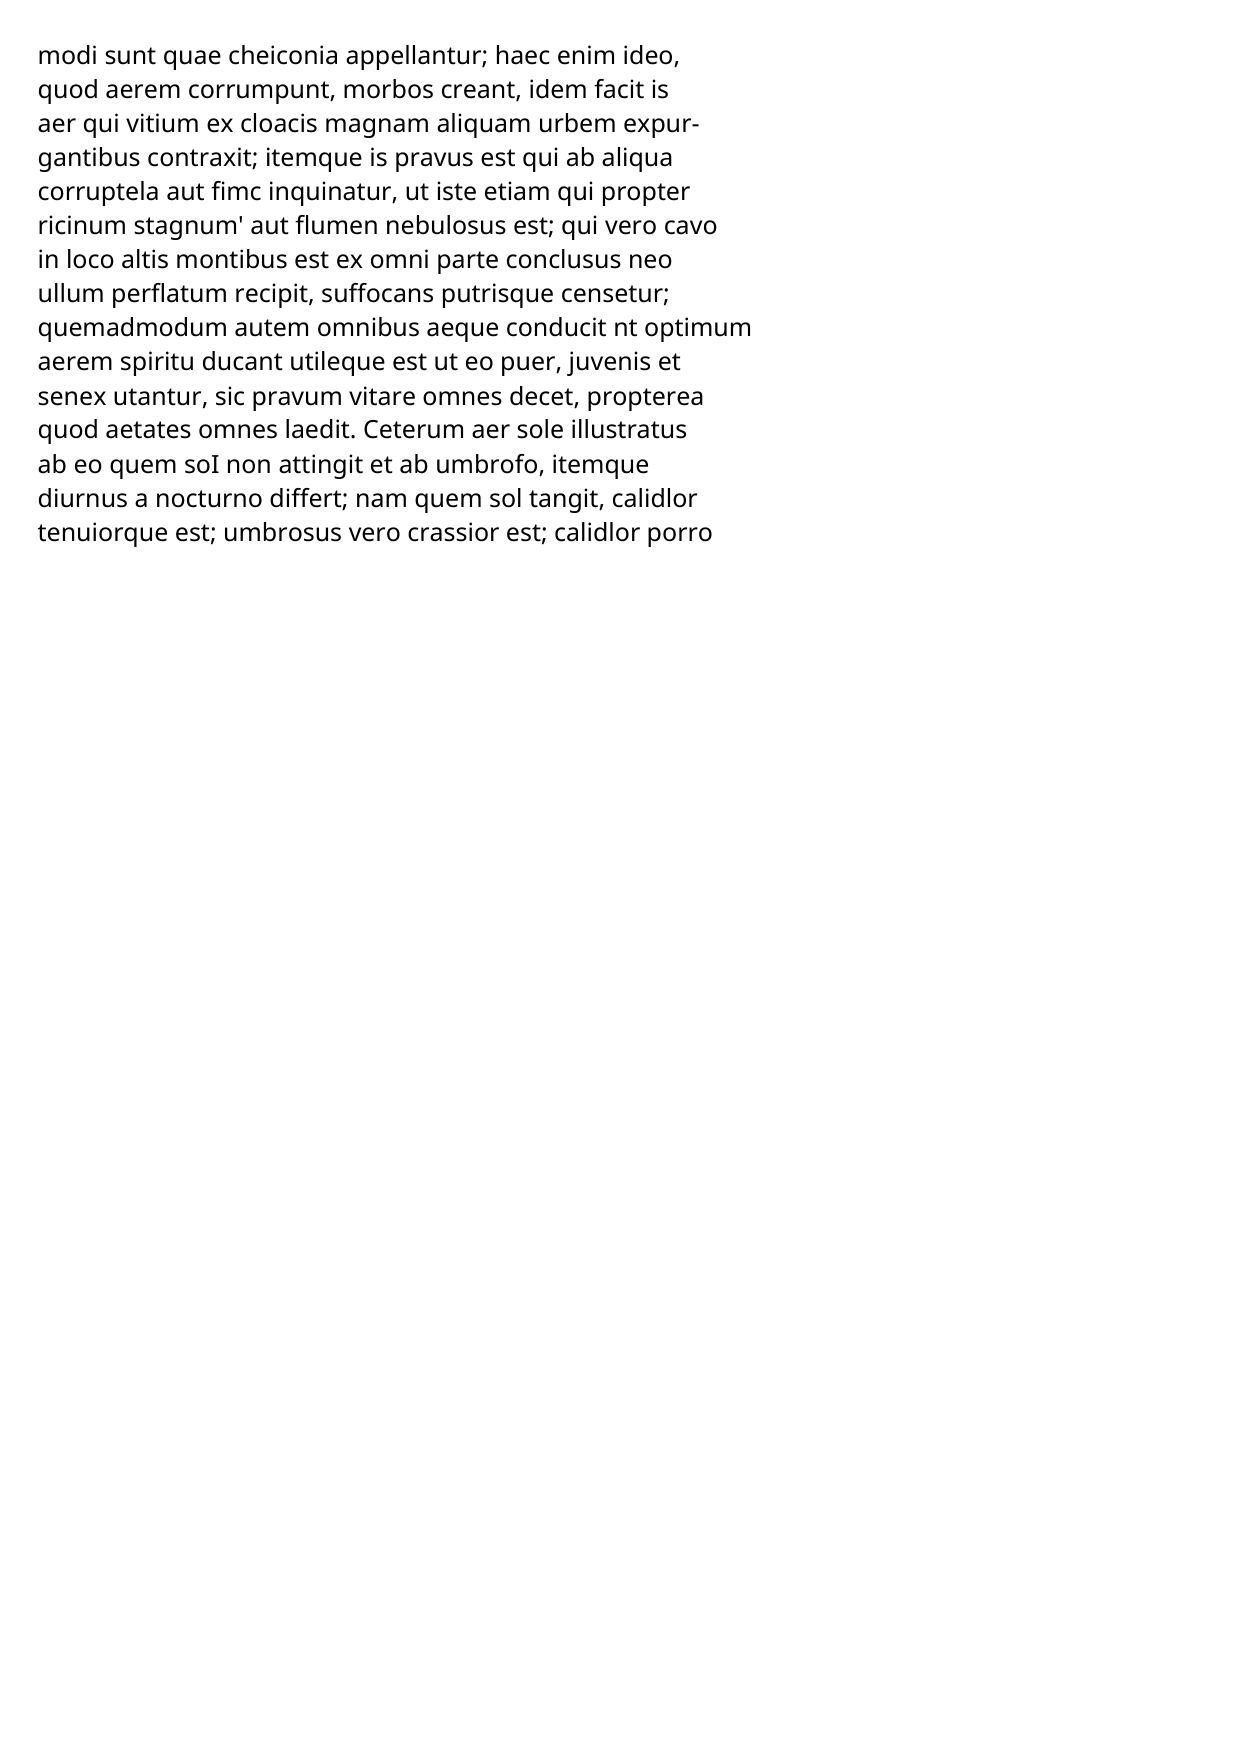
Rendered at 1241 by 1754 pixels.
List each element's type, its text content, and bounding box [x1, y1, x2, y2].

text modi sunt quae cheiconia appellantur; haec enim ideo, quod aerem corrumpunt, morbos creant, idem facit is aer qui vitium ex cloacis magnam aliquam urbem expur- gantibus contraxit; itemque is pravus est qui ab aliqua corruptela aut fimc inquinatur, ut iste etiam qui propter ricinum stagnum' aut flumen nebulosus est; qui vero cavo in loco altis montibus est ex omni parte conclusus neo ullum perflatum recipit, suffocans putrisque censetur; quemadmodum autem omnibus aeque conducit nt optimum aerem spiritu ducant utileque est ut eo puer, juvenis et senex utantur, sic pravum vitare omnes decet, propterea quod aetates omnes laedit. Ceterum aer sole illustratus ab eo quem soI non attingit et ab umbrofo, itemque diurnus a nocturno differt; nam quem sol tangit, calidlor tenuiorque est; umbrosus vero crassior est; calidlor porro [37, 37, 1203, 548]
